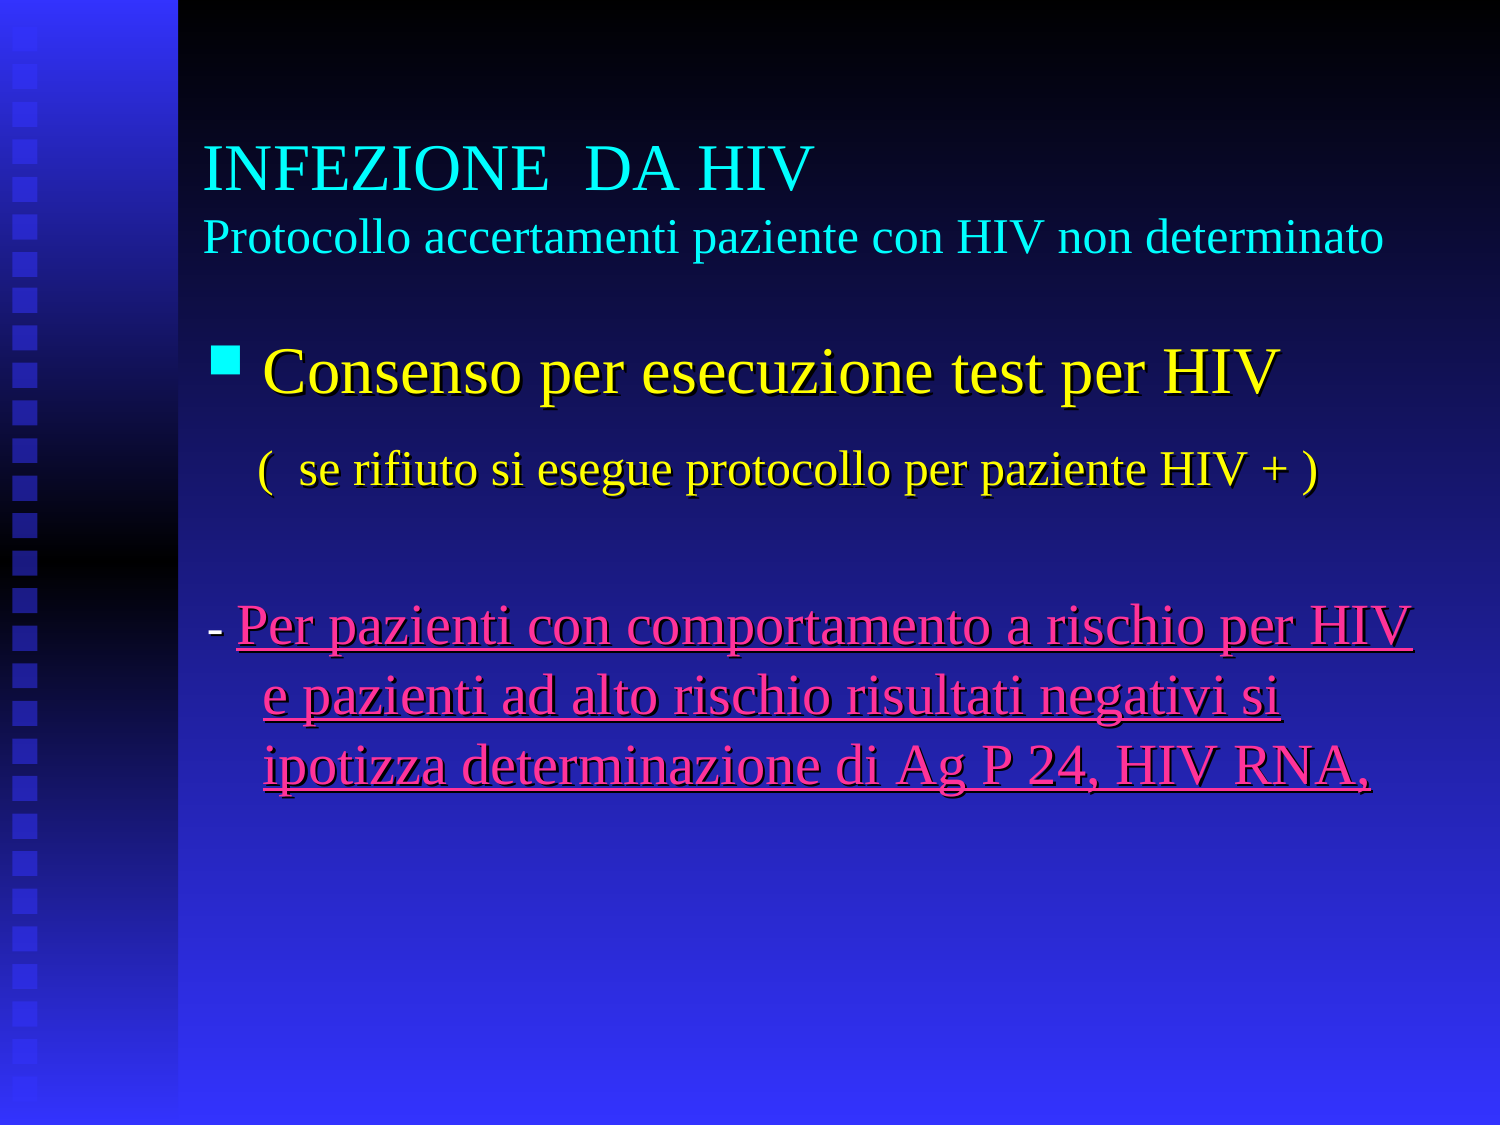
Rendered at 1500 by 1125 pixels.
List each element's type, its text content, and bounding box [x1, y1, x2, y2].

text_box INFEZIONE DA HIV Protocollo accertamenti paziente con HIV non determinato [187, 99, 1463, 288]
text_box Consenso per esecuzione test per HIV ( se rifiuto si esegue protocollo per paziente HIV + ) - Per pazienti con comportamento a rischio per HIV e pazienti ad alto rischio risultati negativi si ipotizza determinazione di Ag P 24, HIV RNA, [191, 319, 1467, 995]
